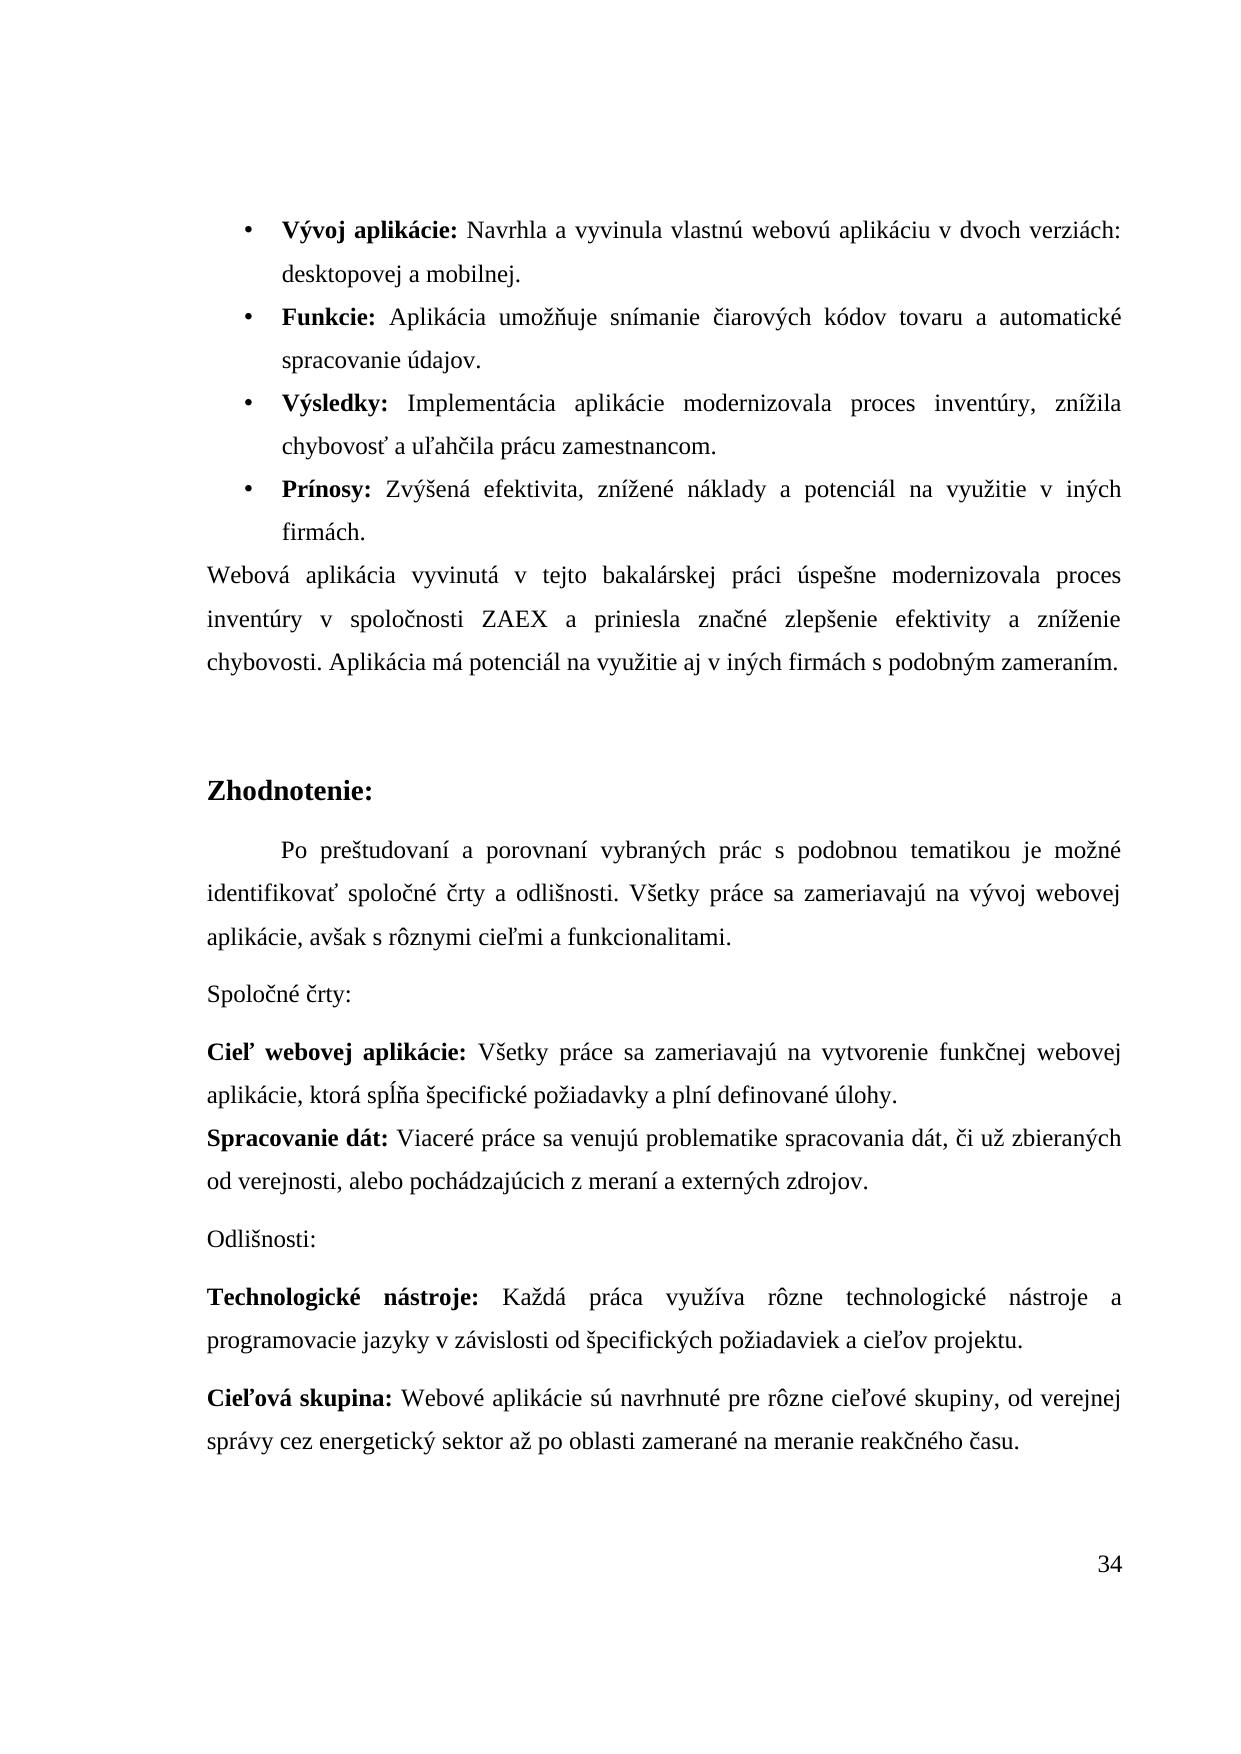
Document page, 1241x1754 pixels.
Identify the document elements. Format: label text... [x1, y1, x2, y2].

list Vývoj aplikácie: Navrhla a vyvinula vlastnú webovú aplikáciu v dvoch verziách: desktopovej a mobilnej. [244, 216, 1122, 287]
list Výsledky: Implementácia aplikácie modernizovala proces inventúry, znížila chybovosť a uľahčila prácu zamestnancom. [244, 388, 1122, 460]
text Webová aplikácia vyvinutá v tejto bakalárskej práci úspešne modernizovala proces inventúry v spoločnosti ZAEX a priniesla značné zlepšenie efektivity a zníženie chybovosti. Aplikácia má potenciál na využitie aj v iných firmách s podobným zameraním. [207, 561, 1122, 676]
text Technologické nástroje: Každá práca využíva rôzne technologické nástroje a programovacie jazyky v závislosti od špecifických požiadaviek a cieľov projektu. [207, 1282, 1122, 1354]
list Spracovanie dát: Viaceré práce sa venujú problematike spracovania dát, či už zbieraných od verejnosti, alebo pochádzajúcich z meraní a externých zdrojov. [207, 1123, 1122, 1195]
list Cieľ webovej aplikácie: Všetky práce sa zameriavajú na vytvorenie funkčnej webovej aplikácie, ktorá spĺňa špecifické požiadavky a plní definované úlohy. [207, 1037, 1122, 1109]
list Prínosy: Zvýšená efektivita, znížené náklady a potenciál na využitie v iných firmách. [244, 474, 1122, 546]
text Po preštudovaní a porovnaní vybraných prác s podobnou tematikou je možné identifikovať spoločné črty a odlišnosti. Všetky práce sa zameriavajú na vývoj webovej aplikácie, avšak s rôznymi cieľmi a funkcionalitami. [207, 835, 1122, 950]
text Spoločné črty: [207, 979, 1122, 1008]
text Cieľová skupina: Webové aplikácie sú navrhnuté pre rôzne cieľové skupiny, od verejnej správy cez energetický sektor až po oblasti zamerané na meranie reakčného času. [207, 1383, 1122, 1454]
subtitle Zhodnotenie: [207, 773, 1122, 806]
list Funkcie: Aplikácia umožňuje snímanie čiarových kódov tovaru a automatické spracovanie údajov. [244, 302, 1122, 374]
text Odlišnosti: [207, 1224, 1122, 1253]
